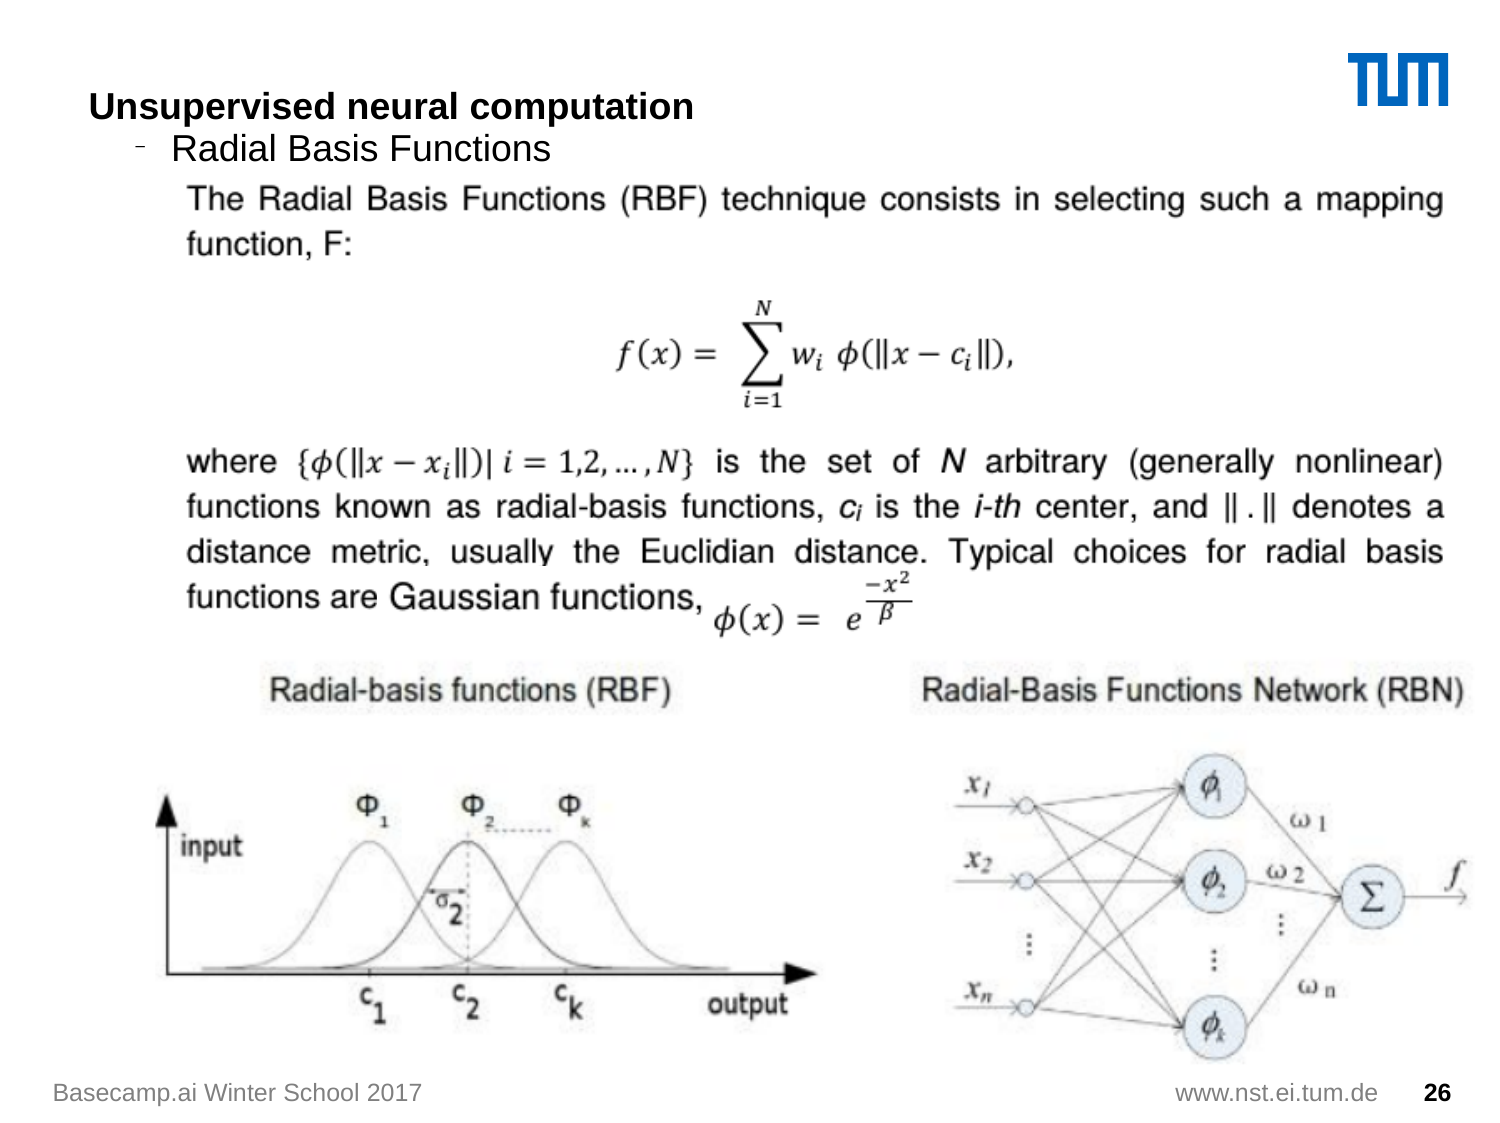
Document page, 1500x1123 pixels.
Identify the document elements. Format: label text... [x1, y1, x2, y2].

text_box Unsupervised neural computation Radial Basis Functions [73, 77, 733, 343]
picture [147, 177, 1500, 1075]
